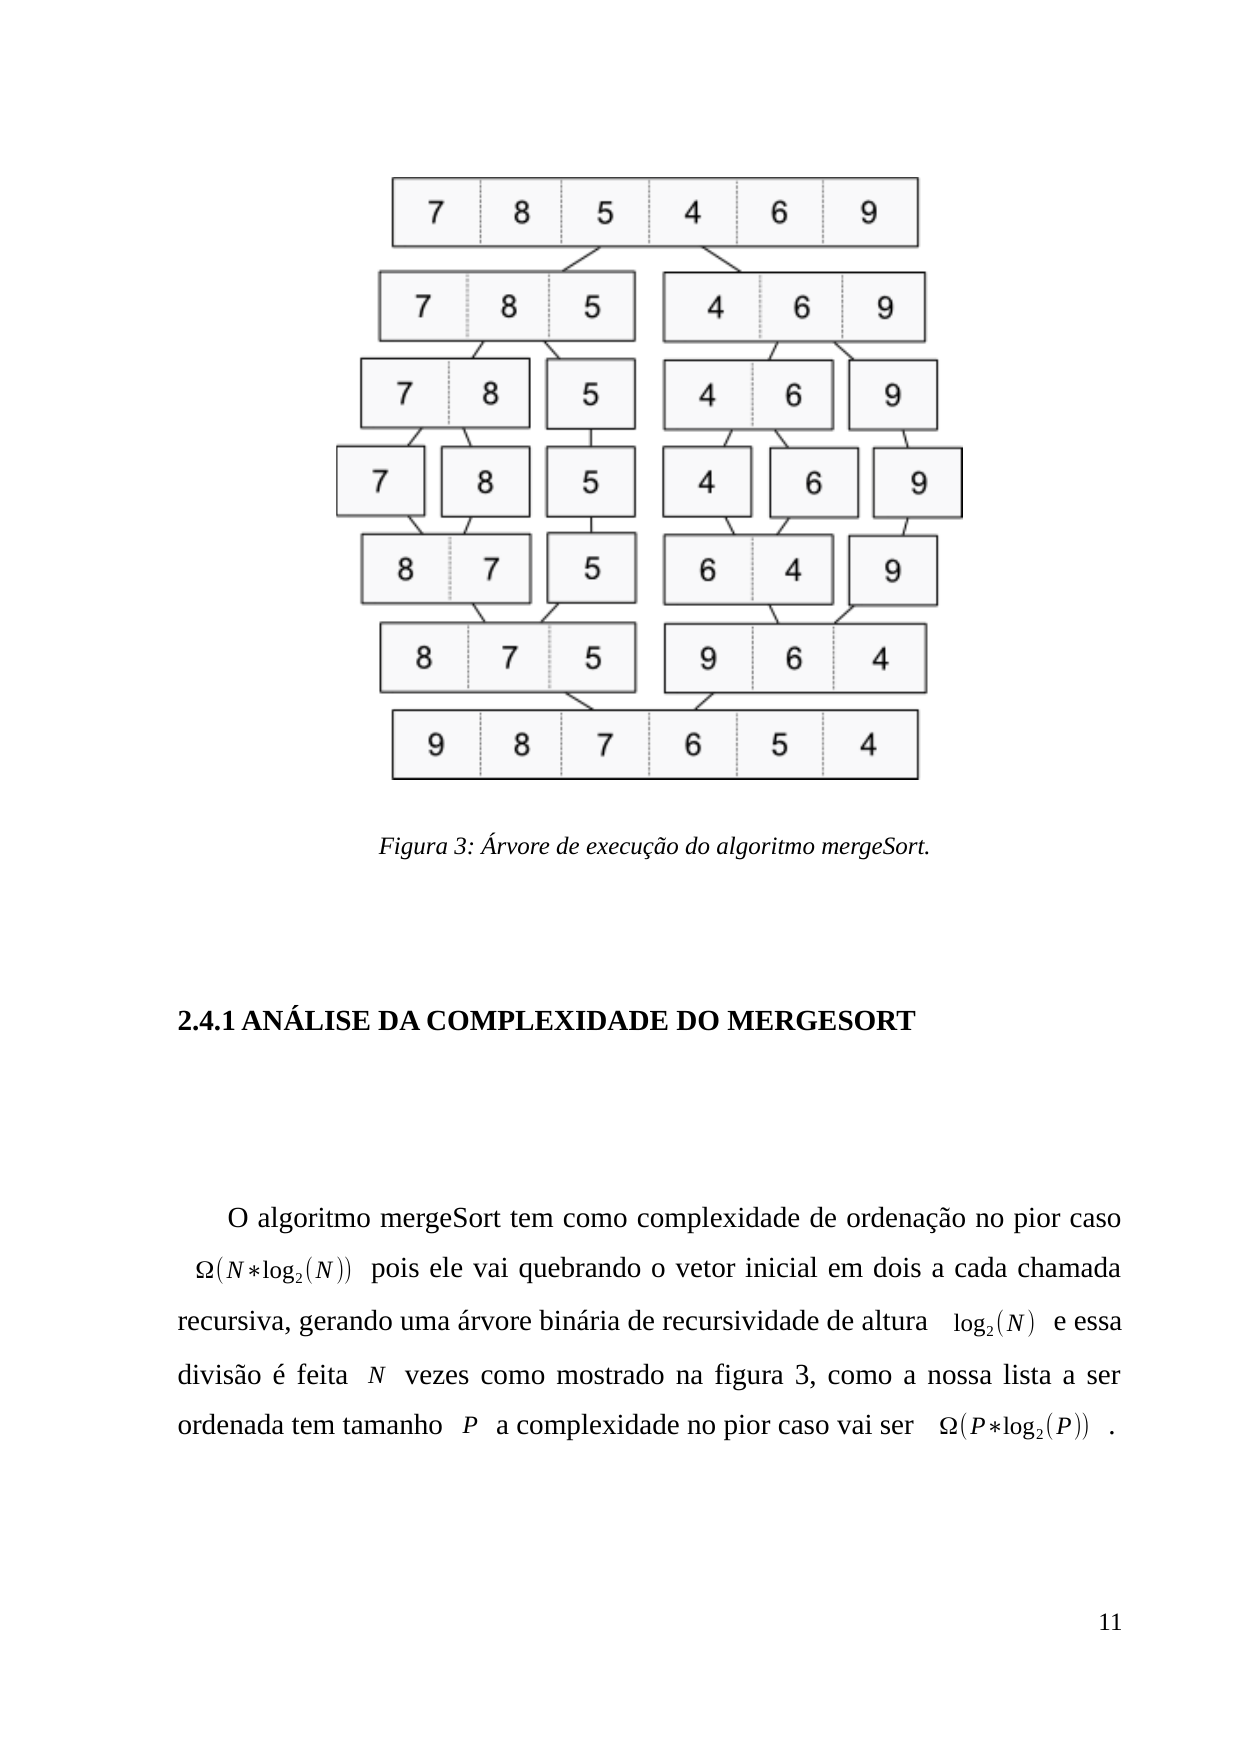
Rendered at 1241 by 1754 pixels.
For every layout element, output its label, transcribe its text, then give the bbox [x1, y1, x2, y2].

subtitle 2.4.1 ANÁLISE DA COMPLEXIDADE DO MERGESORT [177, 1003, 1122, 1037]
text O algoritmo mergeSort tem como complexidade de ordenação no pior casopois ele vai quebrando o vetor inicial em dois a cada chamada recursiva, gerando uma árvore binária de recursividade de altura e essa divisão é feitavezes como mostrado na figura 3, como a nossa lista a ser ordenada tem tamanhoa complexidade no pior caso vai ser . [177, 1200, 1122, 1443]
picture [336, 177, 963, 780]
